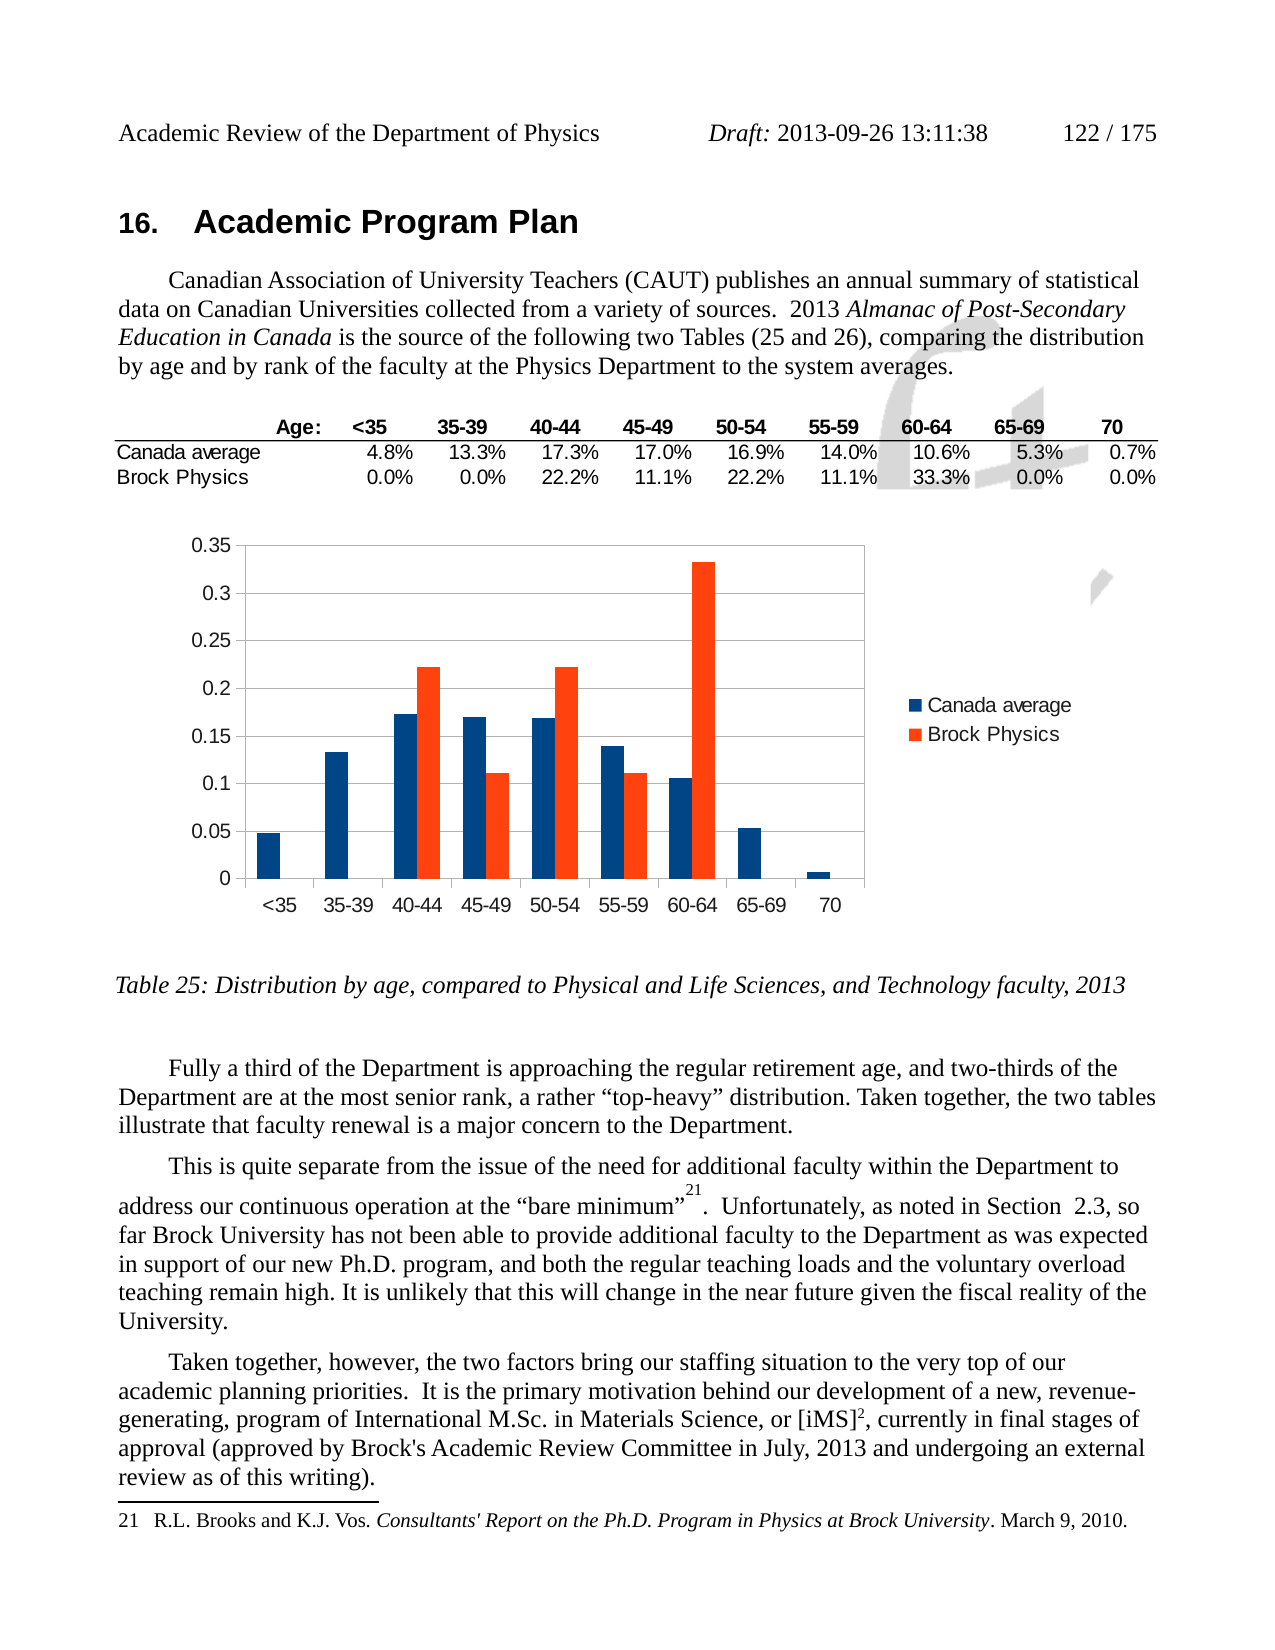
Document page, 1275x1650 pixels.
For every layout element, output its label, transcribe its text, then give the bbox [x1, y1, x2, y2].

text This is quite separate from the issue of the need for additional faculty within the Department to address our continuous operation at the “bare minimum”. Unfortunately, as noted in Section 2.3., so far Brock University has not been able to provide additional faculty to the Department as was expected in support of our new Ph.D. program, and both the regular teaching loads and the voluntary overload teaching remain high. It is unlikely that this will change in the near future given the fiscal reality of the University. [118, 1151, 1157, 1335]
subtitle Academic Program Plan [118, 202, 1157, 241]
picture [118, 1139, 1157, 1151]
picture [118, 380, 1157, 417]
picture [118, 118, 1157, 202]
text Table 25: Distribution by age, compared to Physical and Life Sciences, and Technology faculty, 2013 [114, 417, 1161, 999]
text Fully a third of the Department is approaching the regular retirement age, and two-thirds of the Department are at the most senior rank, a rather “top-heavy” distribution. Taken together, the two tables illustrate that faculty renewal is a major concern to the Department. [118, 1053, 1157, 1139]
picture [118, 999, 1157, 1053]
text R.L. Brooks and K.J. Vos. Consultants' Report on the Ph.D. Program in Physics at Brock University. March 9, 2010. [118, 1508, 1157, 1532]
picture [118, 241, 1157, 265]
text Taken together, however, the two factors bring our staffing situation to the very top of our academic planning priorities. It is the primary motivation behind our development of a new, revenue-generating, program of International M.Sc. in Materials Science, or [iMS]2, currently in final stages of approval (approved by Brock's Academic Review Committee in July, 2013 and undergoing an external review as of this writing). [118, 1347, 1157, 1491]
picture [118, 1335, 1157, 1347]
text Canadian Association of University Teachers (CAUT) publishes an annual summary of statistical data on Canadian Universities collected from a variety of sources. 2013 Almanac of Post-Secondary Education in Canada is the source of the following two Tables (25 and 26), comparing the distribution by age and by rank of the faculty at the Physics Department to the system averages. [118, 265, 1157, 380]
picture [118, 1491, 1157, 1508]
